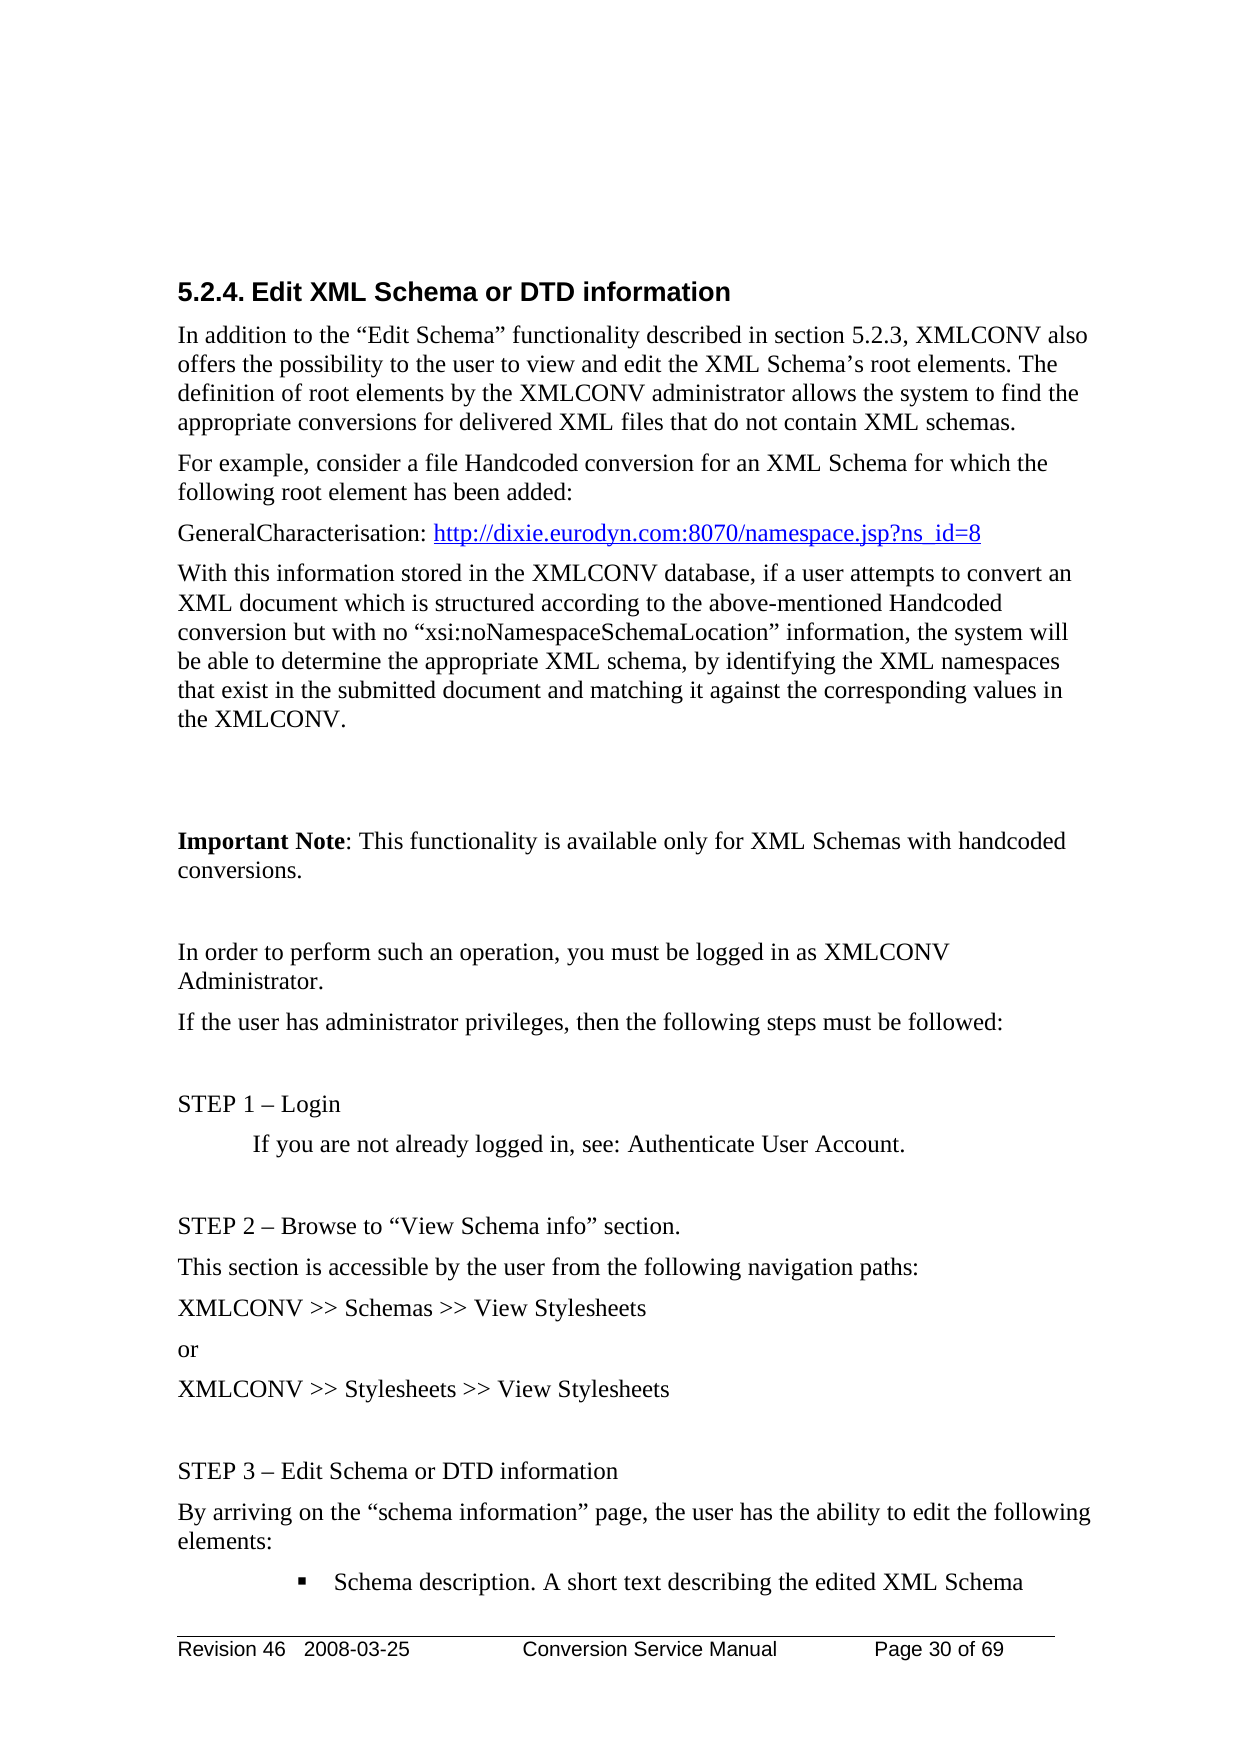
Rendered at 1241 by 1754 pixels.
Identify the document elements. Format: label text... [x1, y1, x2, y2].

text or [177, 1333, 1092, 1362]
text XMLCONV >> Stylesheets >> View Stylesheets [177, 1374, 1092, 1403]
text If the user has administrator privileges, then the following steps must be followed: [177, 1007, 1092, 1036]
list Schema description. A short text describing the edited XML Schema [296, 1567, 1092, 1596]
text This section is accessible by the user from the following navigation paths: [177, 1252, 1092, 1281]
text STEP 2 – Browse to “View Schema info” section. [177, 1211, 1092, 1240]
text In order to perform such an operation, you must be logged in as XMLCONV Administrator. [177, 937, 1092, 995]
text STEP 3 – Edit Schema or DTD information [177, 1456, 1092, 1485]
text With this information stored in the XMLCONV database, if a user attempts to convert an XML document which is structured according to the above-mentioned Handcoded conversion but with no “xsi:noNamespaceSchemaLocation” information, the system will be able to determine the appropriate XML schema, by identifying the XML namespaces that exist in the submitted document and matching it against the corresponding values in the XMLCONV. [177, 558, 1092, 733]
subtitle Edit XML Schema or DTD information [177, 276, 1092, 307]
text In addition to the “Edit Schema” functionality described in section 5.2.3, XMLCONV also offers the possibility to the user to view and edit the XML Schema’s root elements. The definition of root elements by the XMLCONV administrator allows the system to find the appropriate conversions for delivered XML files that do not contain XML schemas. [177, 319, 1092, 436]
text By arriving on the “schema information” page, the user has the ability to edit the following elements: [177, 1497, 1092, 1555]
text If you are not already logged in, see: Authenticate User Account. [177, 1129, 1092, 1158]
text Important Note: This functionality is available only for XML Schemas with handcoded conversions. [177, 826, 1092, 884]
text GeneralCharacterisation: http://dixie.eurodyn.com:8070/namespace.jsp?ns_id=8 [177, 517, 1092, 547]
text STEP 1 – Login [177, 1088, 1092, 1117]
text XMLCONV >> Schemas >> View Stylesheets [177, 1293, 1092, 1322]
text For example, consider a file Handcoded conversion for an XML Schema for which the following root element has been added: [177, 448, 1092, 506]
